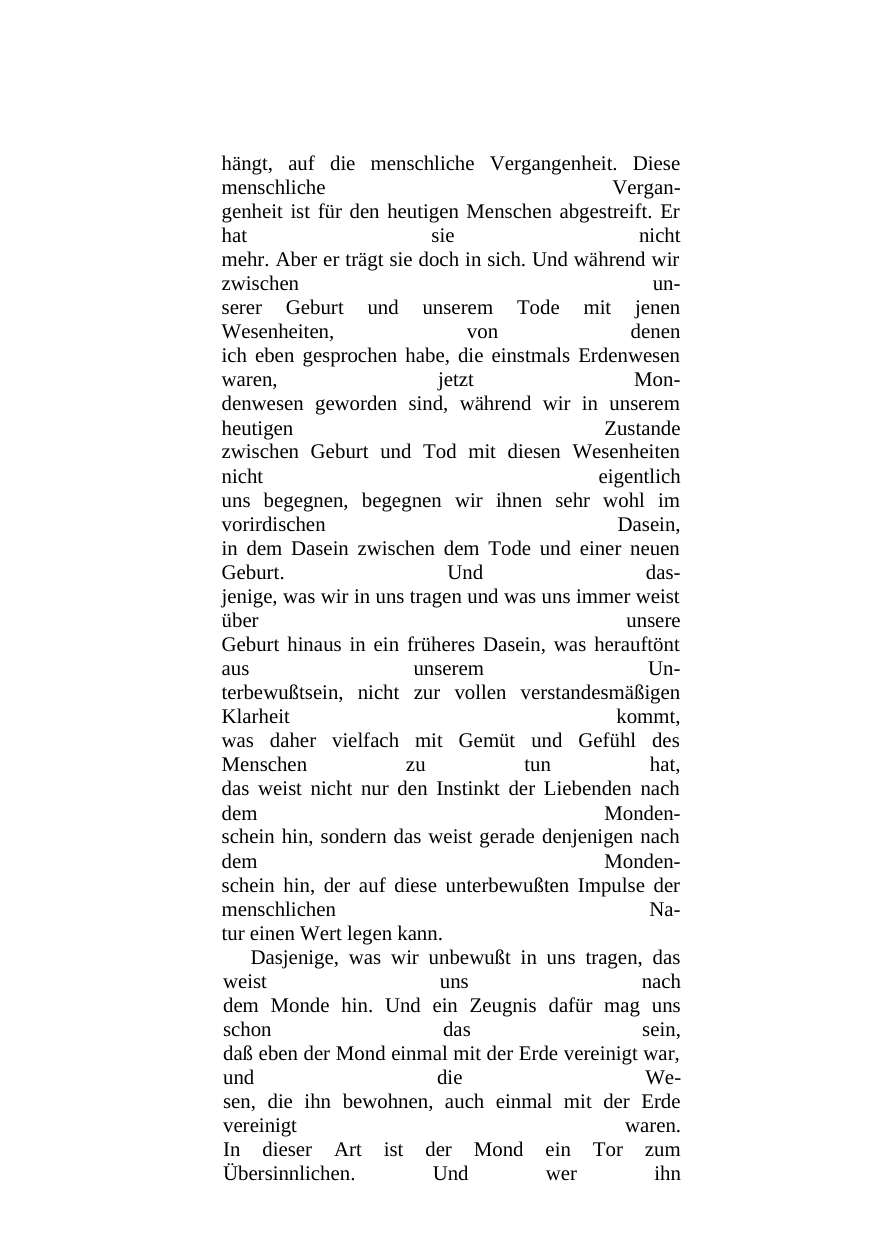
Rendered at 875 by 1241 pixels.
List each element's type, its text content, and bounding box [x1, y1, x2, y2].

text hängt, auf die menschliche Vergangenheit. Diese menschliche Vergan- genheit ist für den heutigen Menschen abgestreift. Er hat sie nicht mehr. Aber er trägt sie doch in sich. Und während wir zwischen un- serer Geburt und unserem Tode mit jenen Wesenheiten, von denen ich eben gesprochen habe, die einstmals Erdenwesen waren, jetzt Mon- denwesen geworden sind, während wir in unserem heutigen Zustande zwischen Geburt und Tod mit diesen Wesenheiten nicht eigentlich uns begegnen, begegnen wir ihnen sehr wohl im vorirdischen Dasein, in dem Dasein zwischen dem Tode und einer neuen Geburt. Und das- jenige, was wir in uns tragen und was uns immer weist über unsere Geburt hinaus in ein früheres Dasein, was herauftönt aus unserem Un- terbewußtsein, nicht zur vollen verstandesmäßigen Klarheit kommt, was daher vielfach mit Gemüt und Gefühl des Menschen zu tun hat, das weist nicht nur den Instinkt der Liebenden nach dem Monden- schein hin, sondern das weist gerade denjenigen nach dem Monden- schein hin, der auf diese unterbewußten Impulse der menschlichen Na- tur einen Wert legen kann. [221, 151, 681, 945]
text Dasjenige, was wir unbewußt in uns tragen, das weist uns nach dem Monde hin. Und ein Zeugnis dafür mag uns schon das sein, daß eben der Mond einmal mit der Erde vereinigt war, und die We- sen, die ihn bewohnen, auch einmal mit der Erde vereinigt waren. In dieser Art ist der Mond ein Tor zum Übersinnlichen. Und wer ihn [223, 945, 681, 1185]
